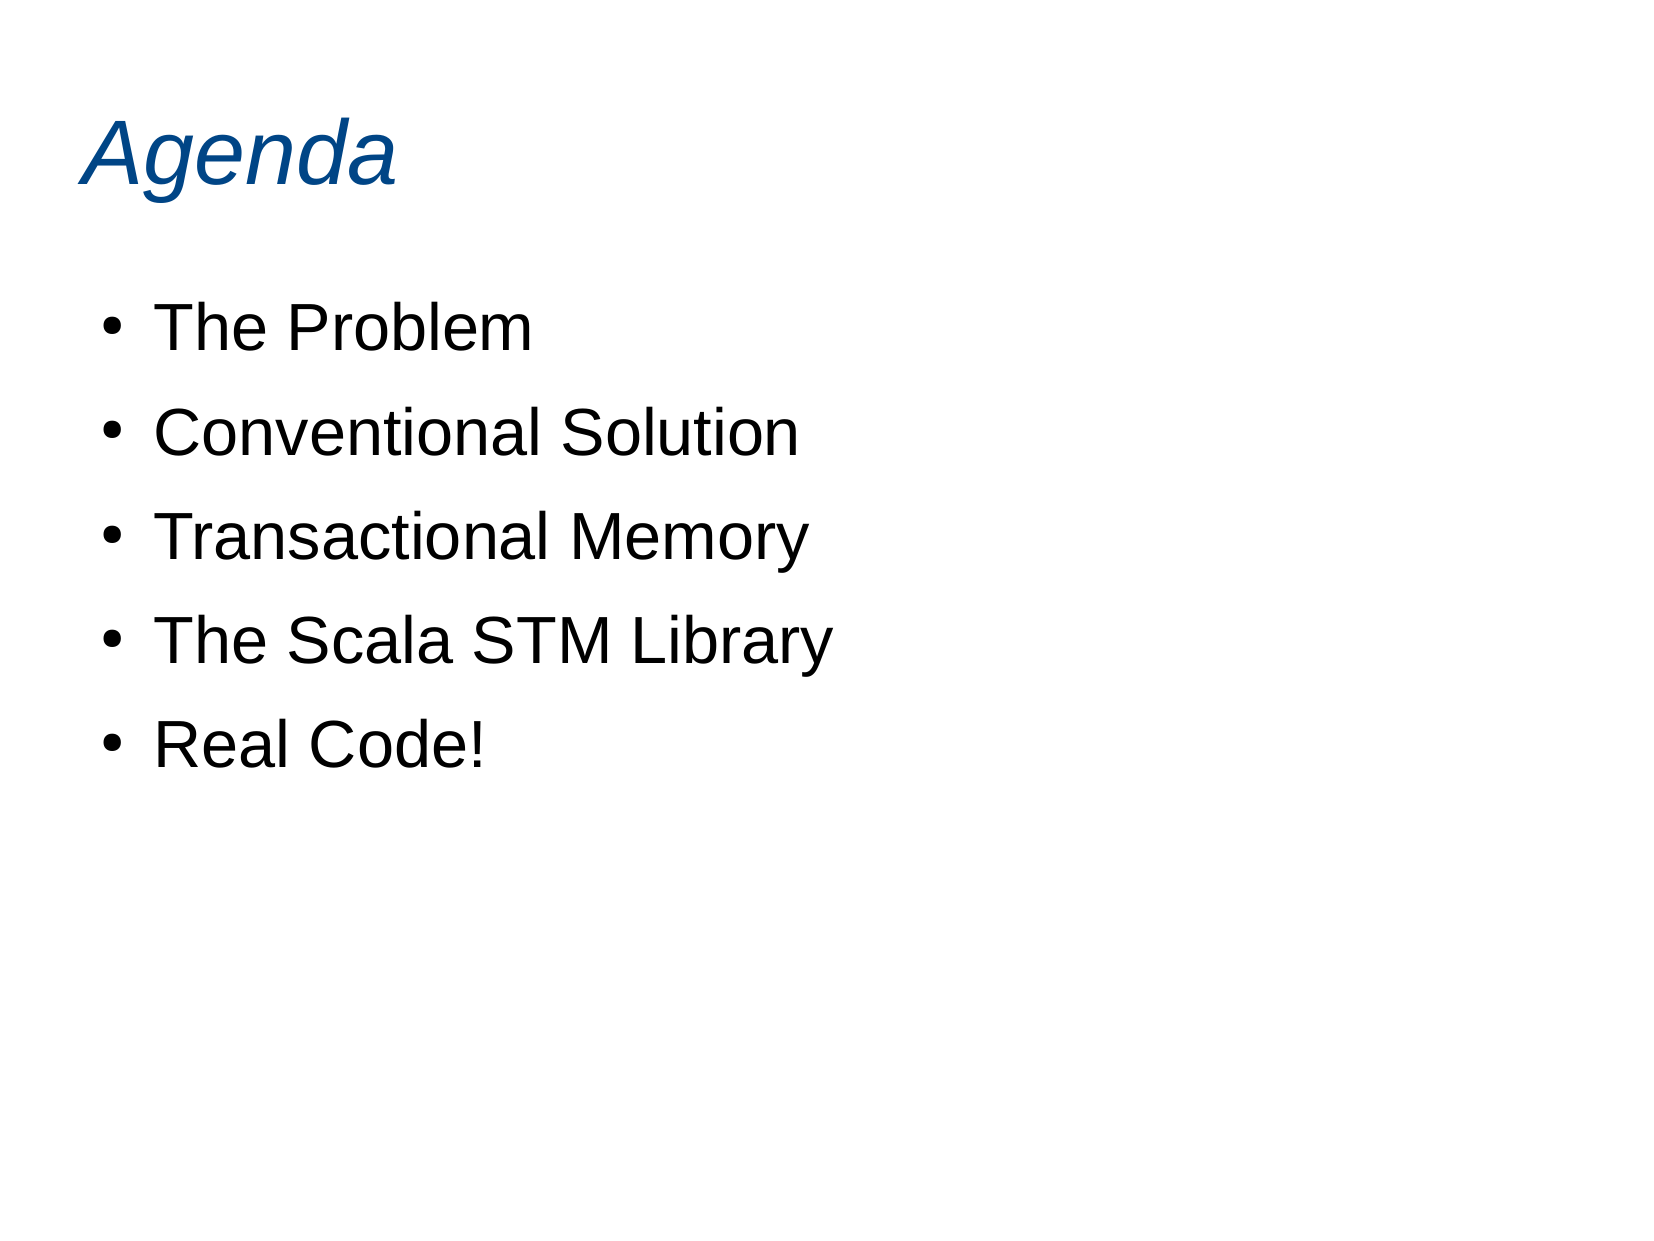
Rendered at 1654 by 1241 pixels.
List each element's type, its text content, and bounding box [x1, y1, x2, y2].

title Agenda [82, 49, 1571, 257]
list The Problem Conventional Solution Transactional Memory The Scala STM Library Real Code! [82, 290, 1571, 1010]
